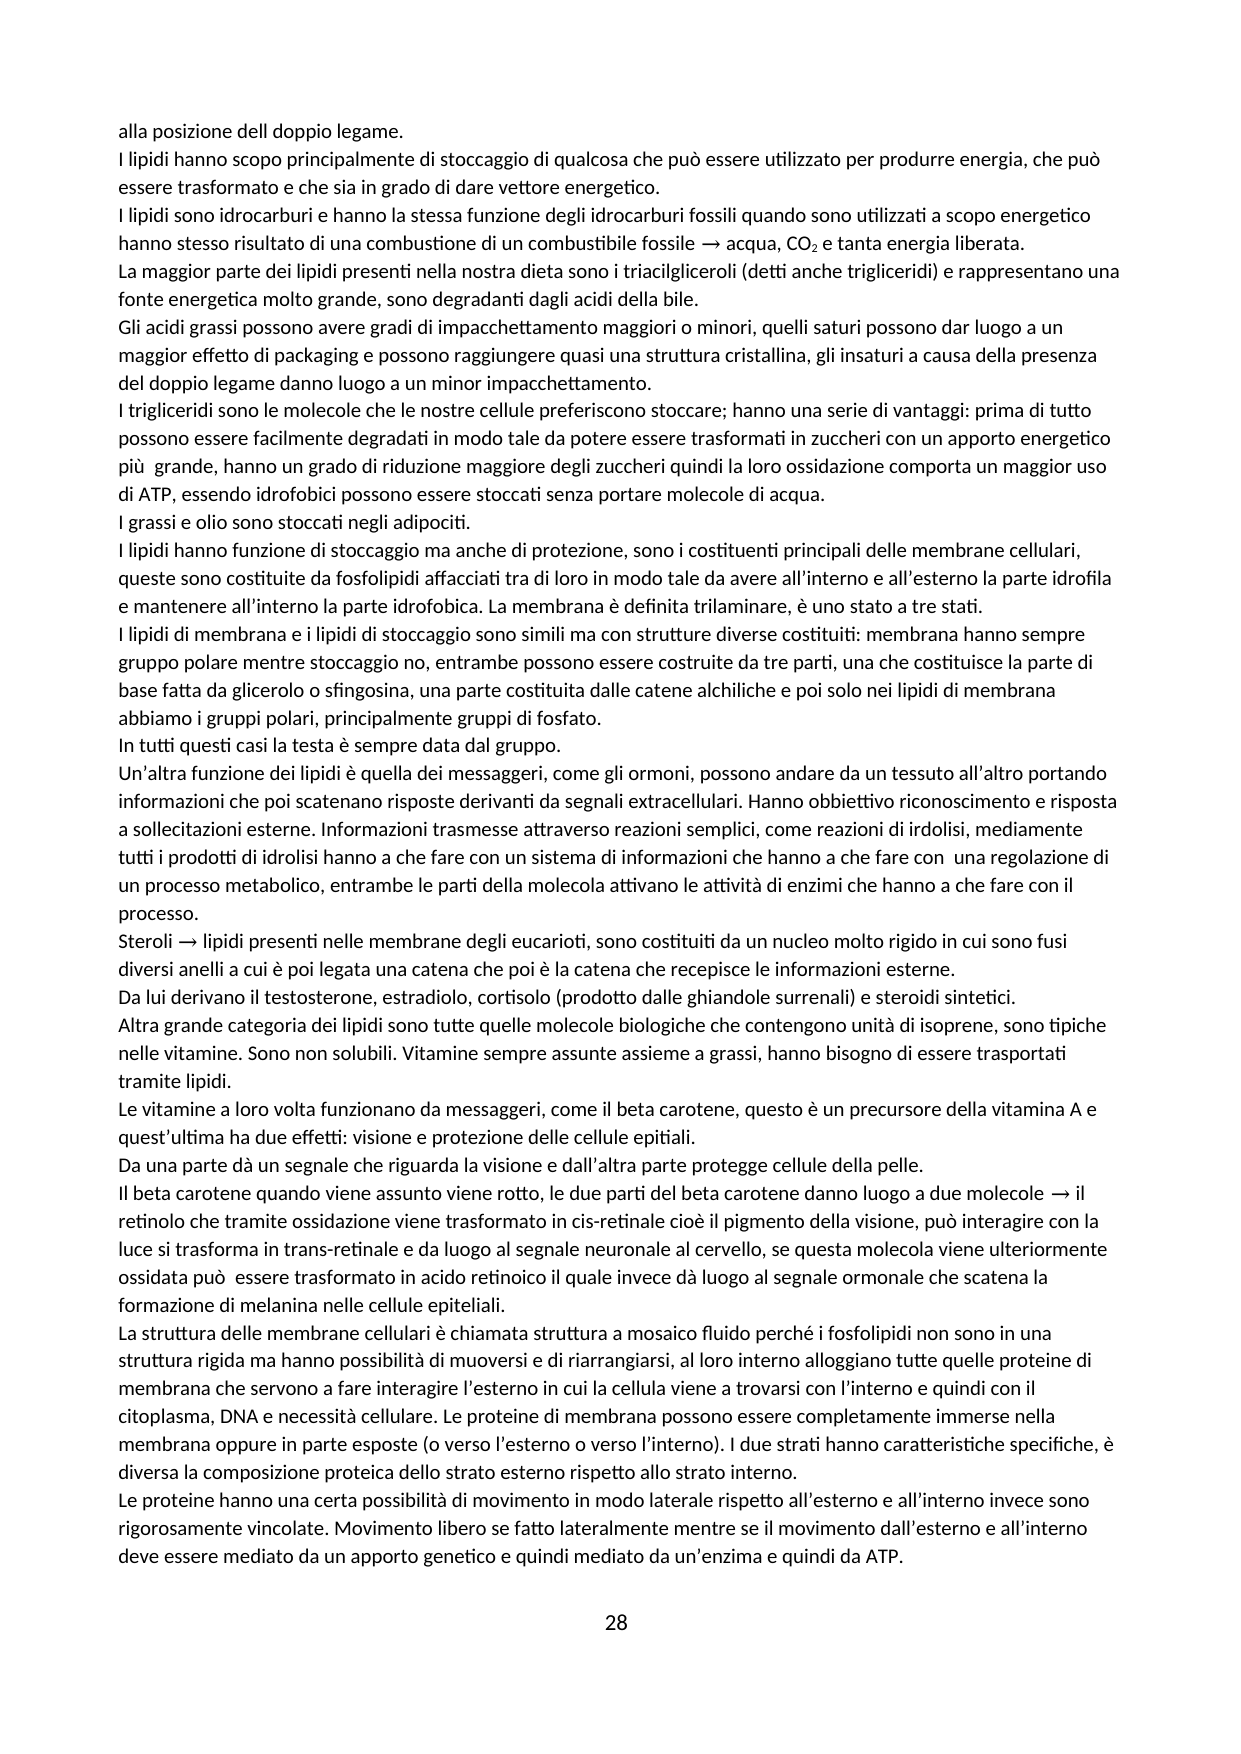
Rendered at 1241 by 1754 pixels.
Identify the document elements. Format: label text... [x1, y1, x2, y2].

text alla posizione dell doppio legame. I lipidi hanno scopo principalmente di stoccaggio di qualcosa che può essere utilizzato per produrre energia, che può essere trasformato e che sia in grado di dare vettore energetico. I lipidi sono idrocarburi e hanno la stessa funzione degli idrocarburi fossili quando sono utilizzati a scopo energetico hanno stesso risultato di una combustione di un combustibile fossile → acqua, CO2 e tanta energia liberata. La maggior parte dei lipidi presenti nella nostra dieta sono i triacilgliceroli (detti anche trigliceridi) e rappresentano una fonte energetica molto grande, sono degradanti dagli acidi della bile. Gli acidi grassi possono avere gradi di impacchettamento maggiori o minori, quelli saturi possono dar luogo a un maggior effetto di packaging e possono raggiungere quasi una struttura cristallina, gli insaturi a causa della presenza del doppio legame danno luogo a un minor impacchettamento. I trigliceridi sono le molecole che le nostre cellule preferiscono stoccare; hanno una serie di vantaggi: prima di tutto possono essere facilmente degradati in modo tale da potere essere trasformati in zuccheri con un apporto energetico più grande, hanno un grado di riduzione maggiore degli zuccheri quindi la loro ossidazione comporta un maggior uso di ATP, essendo idrofobici possono essere stoccati senza portare molecole di acqua. I grassi e olio sono stoccati negli adipociti. I lipidi hanno funzione di stoccaggio ma anche di protezione, sono i costituenti principali delle membrane cellulari, queste sono costituite da fosfolipidi affacciati tra di loro in modo tale da avere all’interno e all’esterno la parte idrofila e mantenere all’interno la parte idrofobica. La membrana è definita trilaminare, è uno stato a tre stati. I lipidi di membrana e i lipidi di stoccaggio sono simili ma con strutture diverse costituiti: membrana hanno sempre gruppo polare mentre stoccaggio no, entrambe possono essere costruite da tre parti, una che costituisce la parte di base fatta da glicerolo o sfingosina, una parte costituita dalle catene alchiliche e poi solo nei lipidi di membrana abbiamo i gruppi polari, principalmente gruppi di fosfato. In tutti questi casi la testa è sempre data dal gruppo. Un’altra funzione dei lipidi è quella dei messaggeri, come gli ormoni, possono andare da un tessuto all’altro portando informazioni che poi scatenano risposte derivanti da segnali extracellulari. Hanno obbiettivo riconoscimento e risposta a sollecitazioni esterne. Informazioni trasmesse attraverso reazioni semplici, come reazioni di irdolisi, mediamente tutti i prodotti di idrolisi hanno a che fare con un sistema di informazioni che hanno a che fare con una regolazione di un processo metabolico, entrambe le parti della molecola attivano le attività di enzimi che hanno a che fare con il processo. Steroli → lipidi presenti nelle membrane degli eucarioti, sono costituiti da un nucleo molto rigido in cui sono fusi diversi anelli a cui è poi legata una catena che poi è la catena che recepisce le informazioni esterne. Da lui derivano il testosterone, estradiolo, cortisolo (prodotto dalle ghiandole surrenali) e steroidi sintetici. Altra grande categoria dei lipidi sono tutte quelle molecole biologiche che contengono unità di isoprene, sono tipiche nelle vitamine. Sono non solubili. Vitamine sempre assunte assieme a grassi, hanno bisogno di essere trasportati tramite lipidi. Le vitamine a loro volta funzionano da messaggeri, come il beta carotene, questo è un precursore della vitamina A e quest’ultima ha due effetti: visione e protezione delle cellule epitiali. Da una parte dà un segnale che riguarda la visione e dall’altra parte protegge cellule della pelle. Il beta carotene quando viene assunto viene rotto, le due parti del beta carotene danno luogo a due molecole → il retinolo che tramite ossidazione viene trasformato in cis-retinale cioè il pigmento della visione, può interagire con la luce si trasforma in trans-retinale e da luogo al segnale neuronale al cervello, se questa molecola viene ulteriormente ossidata può essere trasformato in acido retinoico il quale invece dà luogo al segnale ormonale che scatena la formazione di melanina nelle cellule epiteliali. La struttura delle membrane cellulari è chiamata struttura a mosaico fluido perché i fosfolipidi non sono in una struttura rigida ma hanno possibilità di muoversi e di riarrangiarsi, al loro interno alloggiano tutte quelle proteine di membrana che servono a fare interagire l’esterno in cui la cellula viene a trovarsi con l’interno e quindi con il citoplasma, DNA e necessità cellulare. Le proteine di membrana possono essere completamente immerse nella membrana oppure in parte esposte (o verso l’esterno o verso l’interno). I due strati hanno caratteristiche specifiche, è diversa la composizione proteica dello strato esterno rispetto allo strato interno. Le proteine hanno una certa possibilità di movimento in modo laterale rispetto all’esterno e all’interno invece sono rigorosamente vincolate. Movimento libero se fatto lateralmente mentre se il movimento dall’esterno e all’interno deve essere mediato da un apporto genetico e quindi mediato da un’enzima e quindi da ATP. [118, 118, 1122, 1568]
